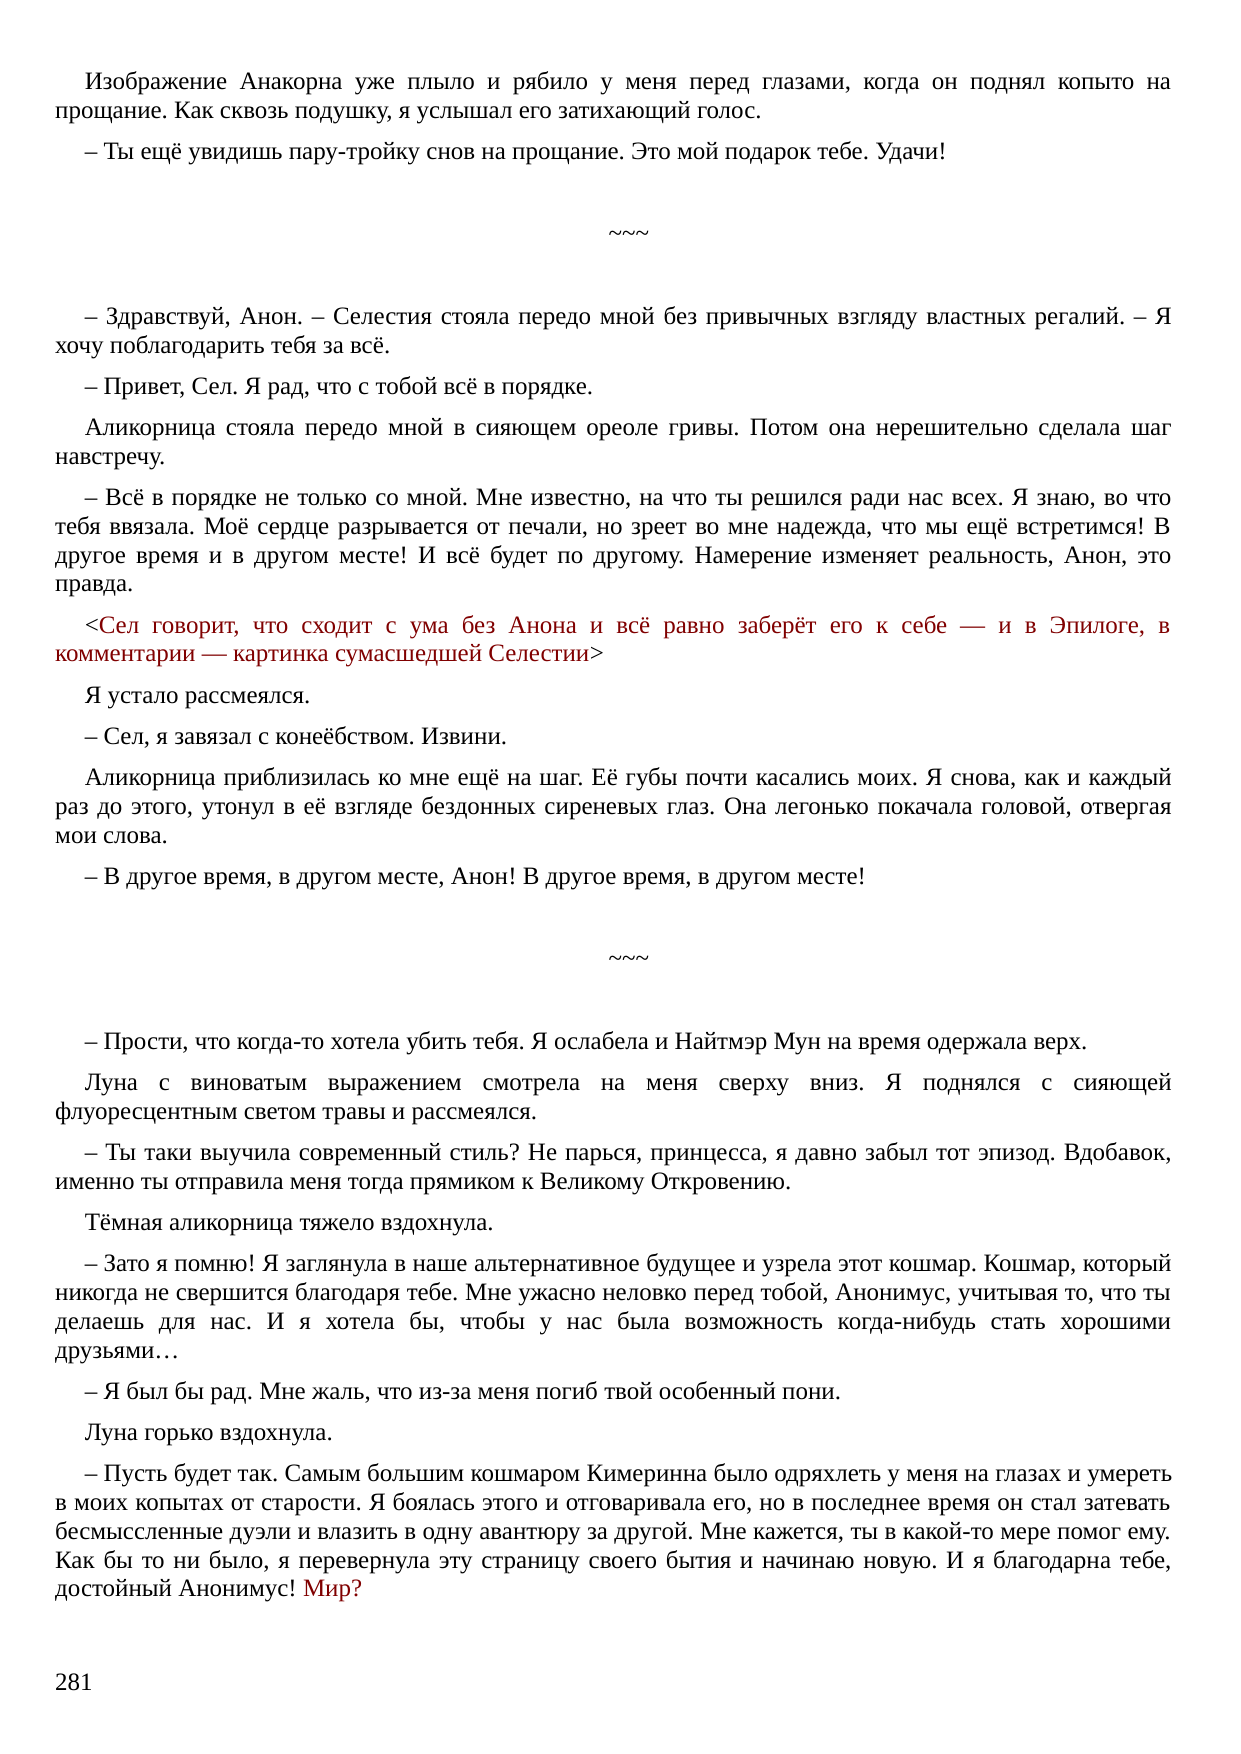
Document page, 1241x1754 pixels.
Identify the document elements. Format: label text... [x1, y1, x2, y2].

text Луна с виноватым выражением смотрела на меня сверху вниз. Я поднялся с сияющей флуоресцентным светом травы и рассмеялся. [55, 1067, 1173, 1125]
text – Я был бы рад. Мне жаль, что из-за меня погиб твой особенный пони. [55, 1376, 1173, 1405]
text – В другое время, в другом месте, Анон! В другое время, в другом месте! [55, 861, 1173, 890]
text Аликорница стояла передо мной в сияющем ореоле гривы. Потом она нерешительно сделала шаг навстречу. [55, 412, 1173, 470]
text Изображение Анакорна уже плыло и рябило у меня перед глазами, когда он поднял копыто на прощание. Как сквозь подушку, я услышал его затихающий голос. [55, 66, 1173, 123]
text ~~~ [55, 218, 1173, 247]
text Я устало рассмеялся. [55, 680, 1173, 708]
text Луна горько вздохнула. [55, 1417, 1173, 1446]
text Аликорница приблизилась ко мне ещё на шаг. Её губы почти касались моих. Я снова, как и каждый раз до этого, утонул в её взгляде бездонных сиреневых глаз. Она легонько покачала головой, отвергая мои слова. [55, 762, 1173, 848]
text <Сел говорит, что сходит с ума без Анона и всё равно заберёт его к себе — и в Эпилоге, в комментарии — картинка сумасшедшей Селестии> [55, 610, 1173, 667]
text – Пусть будет так. Самым большим кошмаром Кимеринна было одряхлеть у меня на глазах и умереть в моих копытах от старости. Я боялась этого и отговаривала его, но в последнее время он стал затевать бесмыссленные дуэли и влазить в одну авантюру за другой. Мне кажется, ты в какой-то мере помог ему. Как бы то ни было, я перевернула эту страницу своего бытия и начинаю новую. И я благодарна тебе, достойный Анонимус! Мир? [55, 1458, 1173, 1602]
text Тёмная аликорница тяжело вздохнула. [55, 1207, 1173, 1236]
text – Зато я помню! Я заглянула в наше альтернативное будущее и узрела этот кошмар. Кошмар, который никогда не свершится благодаря тебе. Мне ужасно неловко перед тобой, Анонимус, учитывая то, что ты делаешь для нас. И я хотела бы, чтобы у нас была возможность когда-нибудь стать хорошими друзьями… [55, 1248, 1173, 1363]
text – Привет, Сел. Я рад, что с тобой всё в порядке. [55, 371, 1173, 400]
text ~~~ [55, 943, 1173, 972]
text – Здравствуй, Анон. – Селестия стояла передо мной без привычных взгляду властных регалий. – Я хочу поблагодарить тебя за всё. [55, 301, 1173, 358]
text – Всё в порядке не только со мной. Мне известно, на что ты решился ради нас всех. Я знаю, во что тебя ввязала. Моё сердце разрывается от печали, но зреет во мне надежда, что мы ещё встретимся! В другое время и в другом месте! И всё будет по другому. Намерение изменяет реальность, Анон, это правда. [55, 482, 1173, 597]
text – Прости, что когда-то хотела убить тебя. Я ослабела и Найтмэр Мун на время одержала верх. [55, 1026, 1173, 1055]
text – Сел, я завязал с конеёбством. Извини. [55, 721, 1173, 750]
text – Ты ещё увидишь пару-тройку снов на прощание. Это мой подарок тебе. Удачи! [55, 136, 1173, 165]
text – Ты таки выучила современный стиль? Не парься, принцесса, я давно забыл тот эпизод. Вдобавок, именно ты отправила меня тогда прямиком к Великому Откровению. [55, 1137, 1173, 1195]
